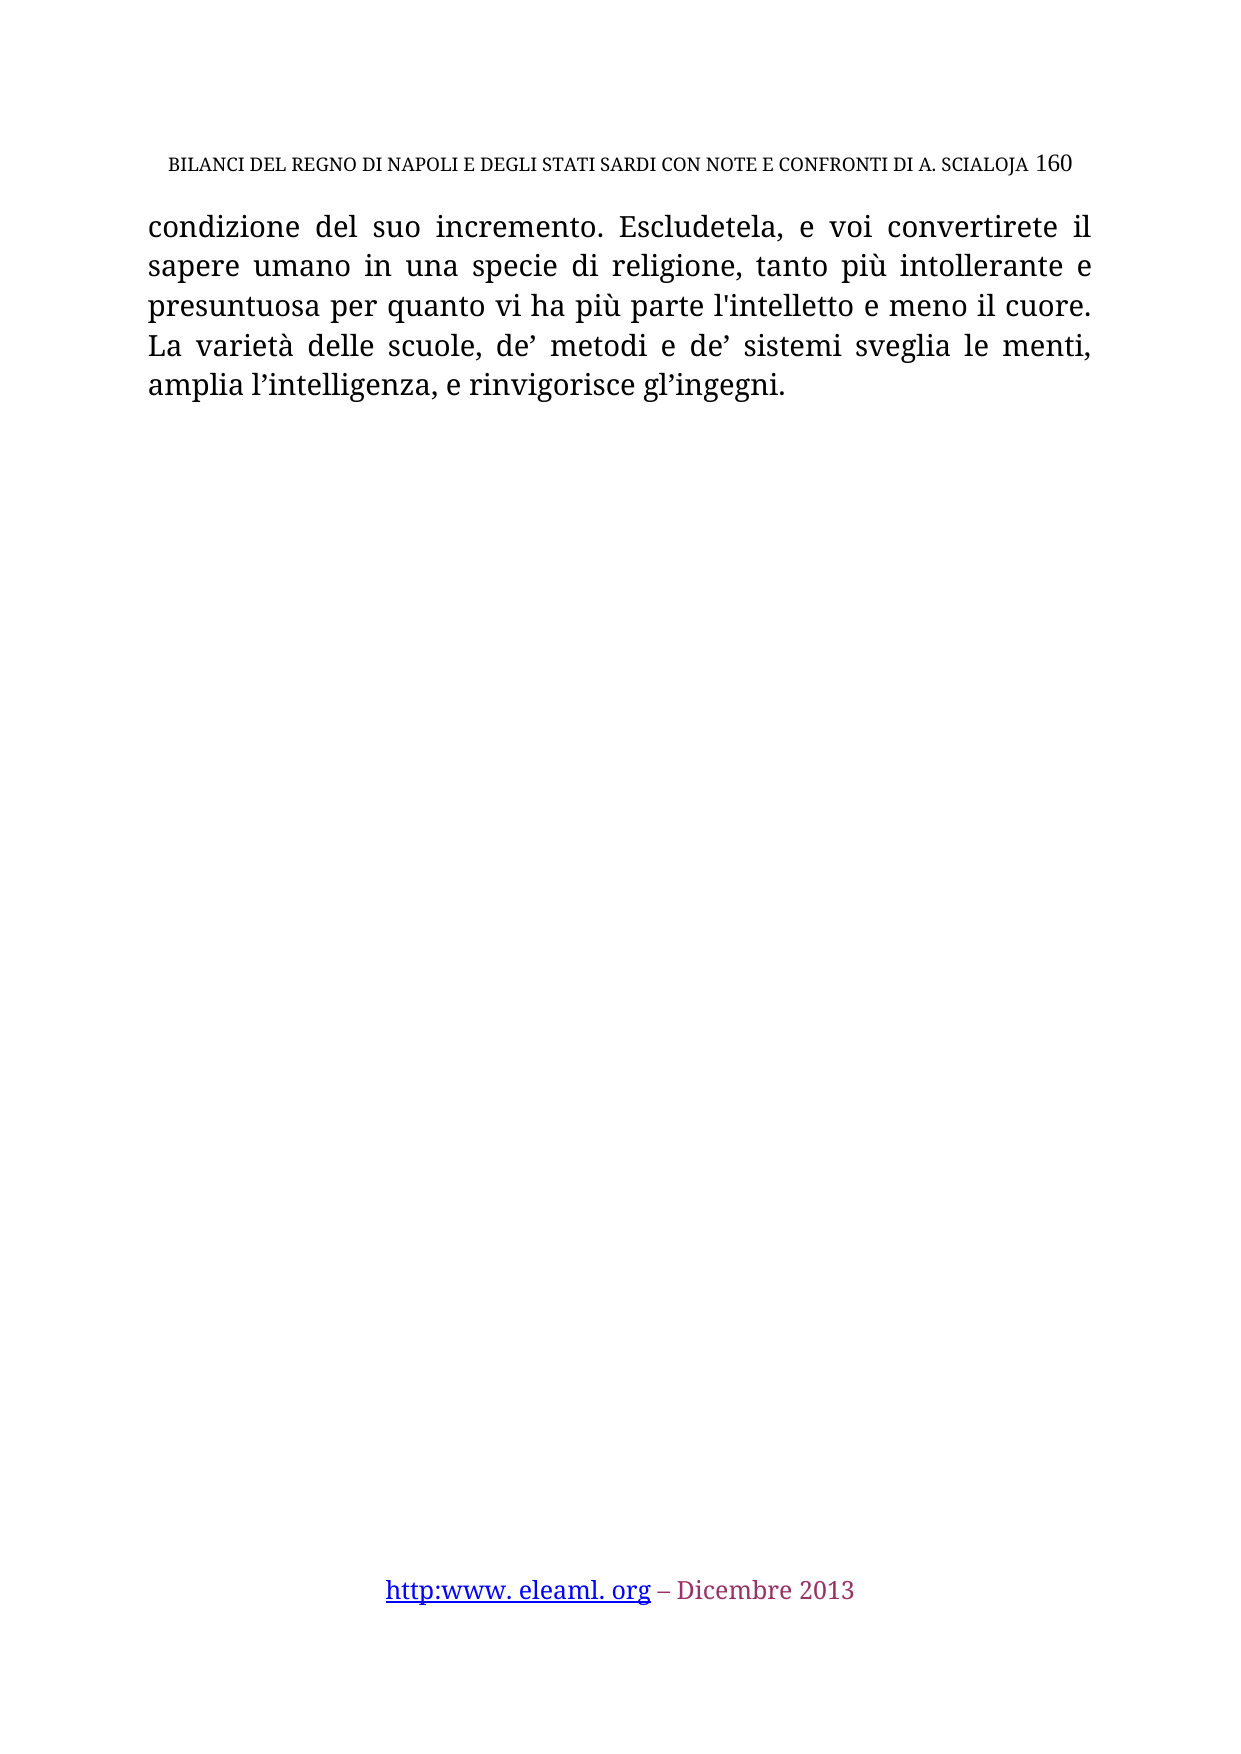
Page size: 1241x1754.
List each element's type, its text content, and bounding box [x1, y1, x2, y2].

text condizione del suo incremento. Escludetela, e voi convertirete il sapere umano in una specie di religione, tanto più intollerante e presuntuosa per quanto vi ha più parte l'intelletto e meno il cuore. La varietà delle scuole, de’ metodi e de’ sistemi sveglia le menti, amplia l’intelligenza, e rinvigorisce gl’ingegni. [148, 206, 1093, 404]
